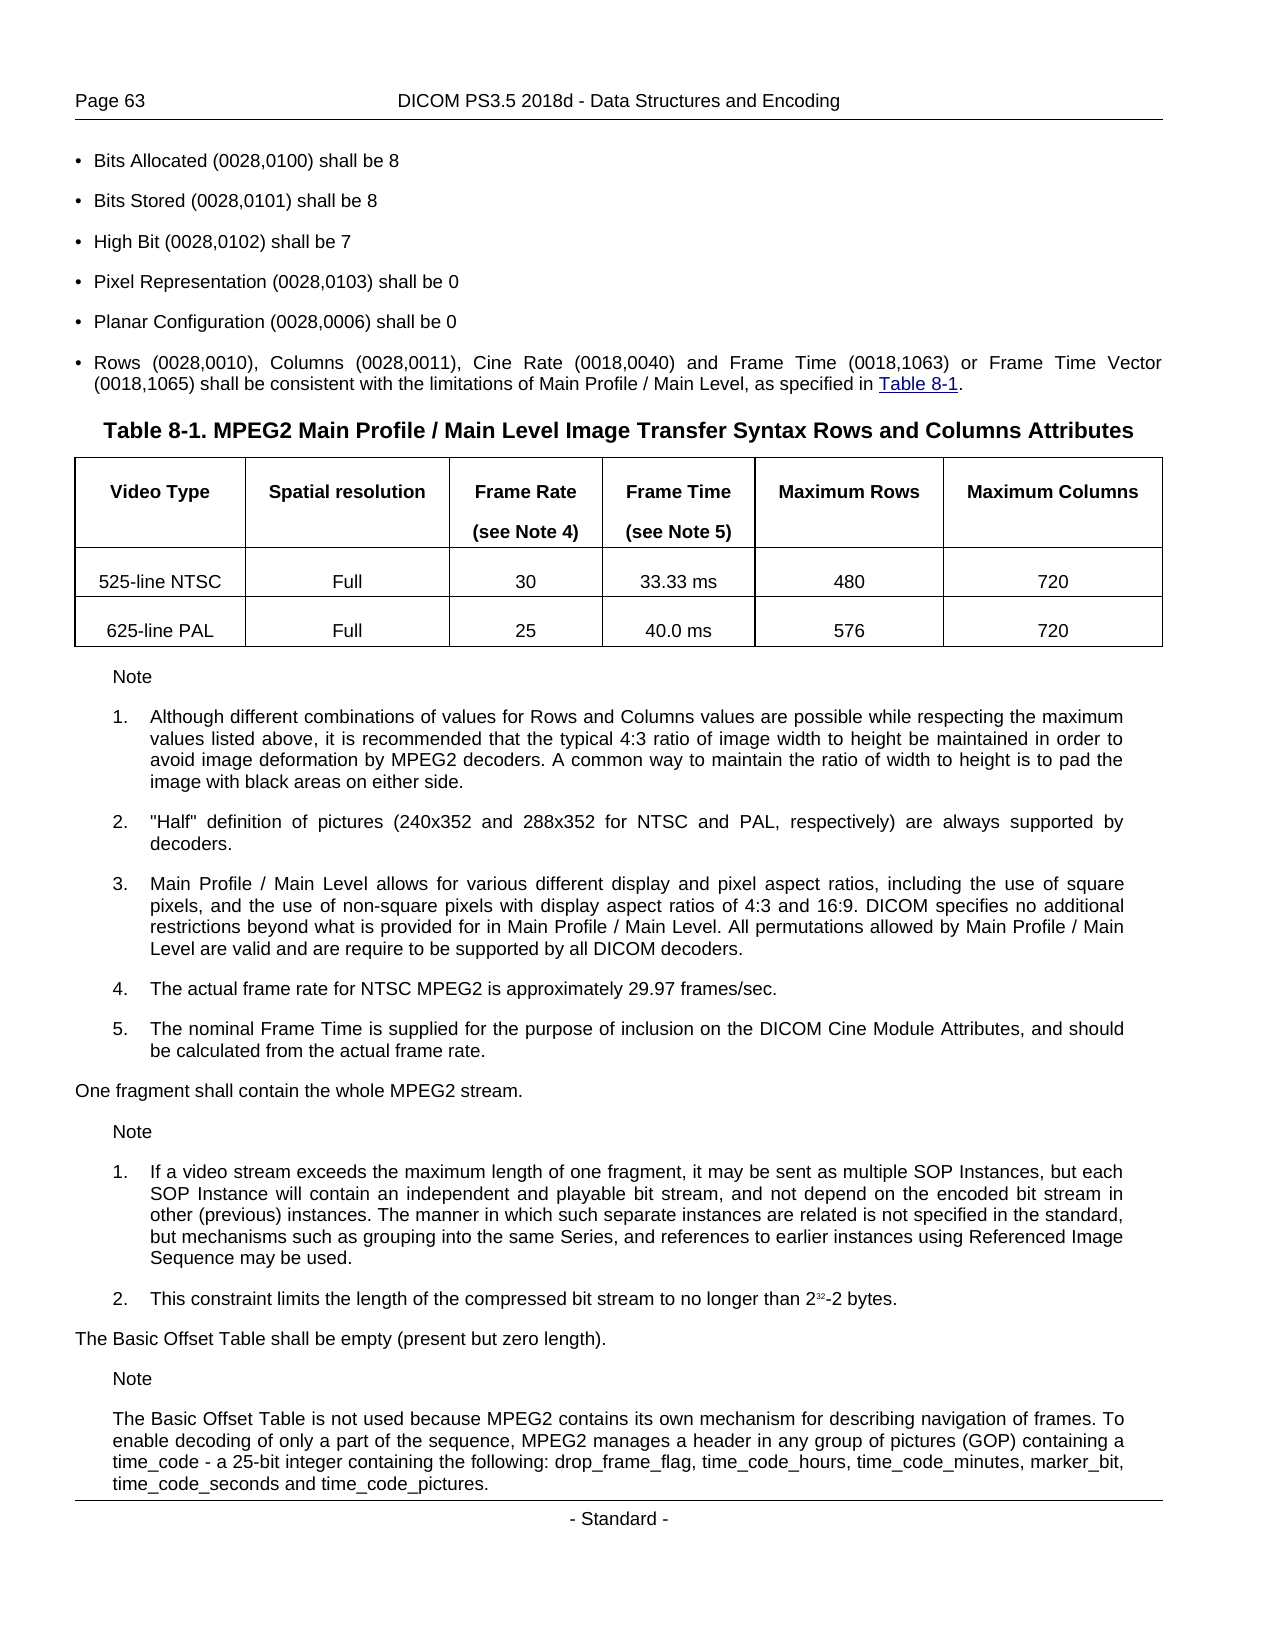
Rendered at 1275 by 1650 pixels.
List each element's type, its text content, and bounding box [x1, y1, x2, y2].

list Rows (0028,0010), Columns (0028,0011), Cine Rate (0018,0040) and Frame Time (0018,1063) or Frame Time Vector (0018,1065) shall be consistent with the limitations of Main Profile / Main Level, as specified in Table 8-1. [75, 352, 1162, 395]
table_header Spatial resolution [246, 458, 449, 547]
table_header Video Type [76, 458, 245, 547]
list The actual frame rate for NTSC MPEG2 is approximately 29.97 frames/sec. [112, 978, 1125, 999]
text Note [112, 1368, 1125, 1389]
list Bits Allocated (0028,0100) shall be 8 [75, 150, 1162, 172]
list High Bit (0028,0102) shall be 7 [75, 231, 1162, 252]
table_cell 625-line PAL [76, 597, 245, 646]
table_header Frame Time (see Note 5) [603, 458, 754, 547]
text One fragment shall contain the whole MPEG2 stream. [75, 1080, 1162, 1102]
list This constraint limits the length of the compressed bit stream to no longer than 232-2 bytes. [112, 1287, 1125, 1309]
text Note [112, 1120, 1125, 1142]
table_cell Full [246, 597, 449, 646]
list Pixel Representation (0028,0103) shall be 0 [75, 271, 1162, 292]
table_cell Full [246, 548, 449, 596]
table_cell 576 [756, 597, 943, 646]
list Bits Stored (0028,0101) shall be 8 [75, 190, 1162, 212]
table_cell 30 [450, 548, 602, 596]
list Planar Configuration (0028,0006) shall be 0 [75, 311, 1162, 333]
table_header Maximum Columns [944, 458, 1162, 547]
text Note [112, 666, 1125, 687]
list Although different combinations of values for Rows and Columns values are possible while respecting the maximum values listed above, it is recommended that the typical 4:3 ratio of image width to height be maintained in order to avoid image deformation by MPEG2 decoders. A common way to maintain the ratio of width to height is to pad the image with black areas on either side. [112, 706, 1125, 792]
table_cell 40.0 ms [603, 597, 754, 646]
table_header Maximum Rows [756, 458, 943, 547]
table_cell 720 [944, 597, 1162, 646]
table_header Frame Rate (see Note 4) [450, 458, 602, 547]
list Main Profile / Main Level allows for various different display and pixel aspect ratios, including the use of square pixels, and the use of non-square pixels with display aspect ratios of 4:3 and 16:9. DICOM specifies no additional restrictions beyond what is provided for in Main Profile / Main Level. All permutations allowed by Main Profile / Main Level are valid and are require to be supported by all DICOM decoders. [112, 873, 1125, 959]
text Table 8-1. MPEG2 Main Profile / Main Level Image Transfer Syntax Rows and Columns Attributes [75, 417, 1162, 443]
text The Basic Offset Table is not used because MPEG2 contains its own mechanism for describing navigation of frames. To enable decoding of only a part of the sequence, MPEG2 manages a header in any group of pictures (GOP) containing a time_code - a 25-bit integer containing the following: drop_frame_flag, time_code_hours, time_code_minutes, marker_bit, time_code_seconds and time_code_pictures. [112, 1408, 1125, 1494]
list The nominal Frame Time is supplied for the purpose of inclusion on the DICOM Cine Module Attributes, and should be calculated from the actual frame rate. [112, 1018, 1125, 1061]
table_cell 25 [450, 597, 602, 646]
table_cell 720 [944, 548, 1162, 596]
table_cell 33.33 ms [603, 548, 754, 596]
text The Basic Offset Table shall be empty (present but zero length). [75, 1328, 1162, 1349]
list "Half" definition of pictures (240x352 and 288x352 for NTSC and PAL, respectively) are always supported by decoders. [112, 811, 1125, 854]
table_cell 480 [756, 548, 943, 596]
table_cell 525-line NTSC [76, 548, 245, 596]
list If a video stream exceeds the maximum length of one fragment, it may be sent as multiple SOP Instances, but each SOP Instance will contain an independent and playable bit stream, and not depend on the encoded bit stream in other (previous) instances. The manner in which such separate instances are related is not specified in the standard, but mechanisms such as grouping into the same Series, and references to earlier instances using Referenced Image Sequence may be used. [112, 1161, 1125, 1268]
